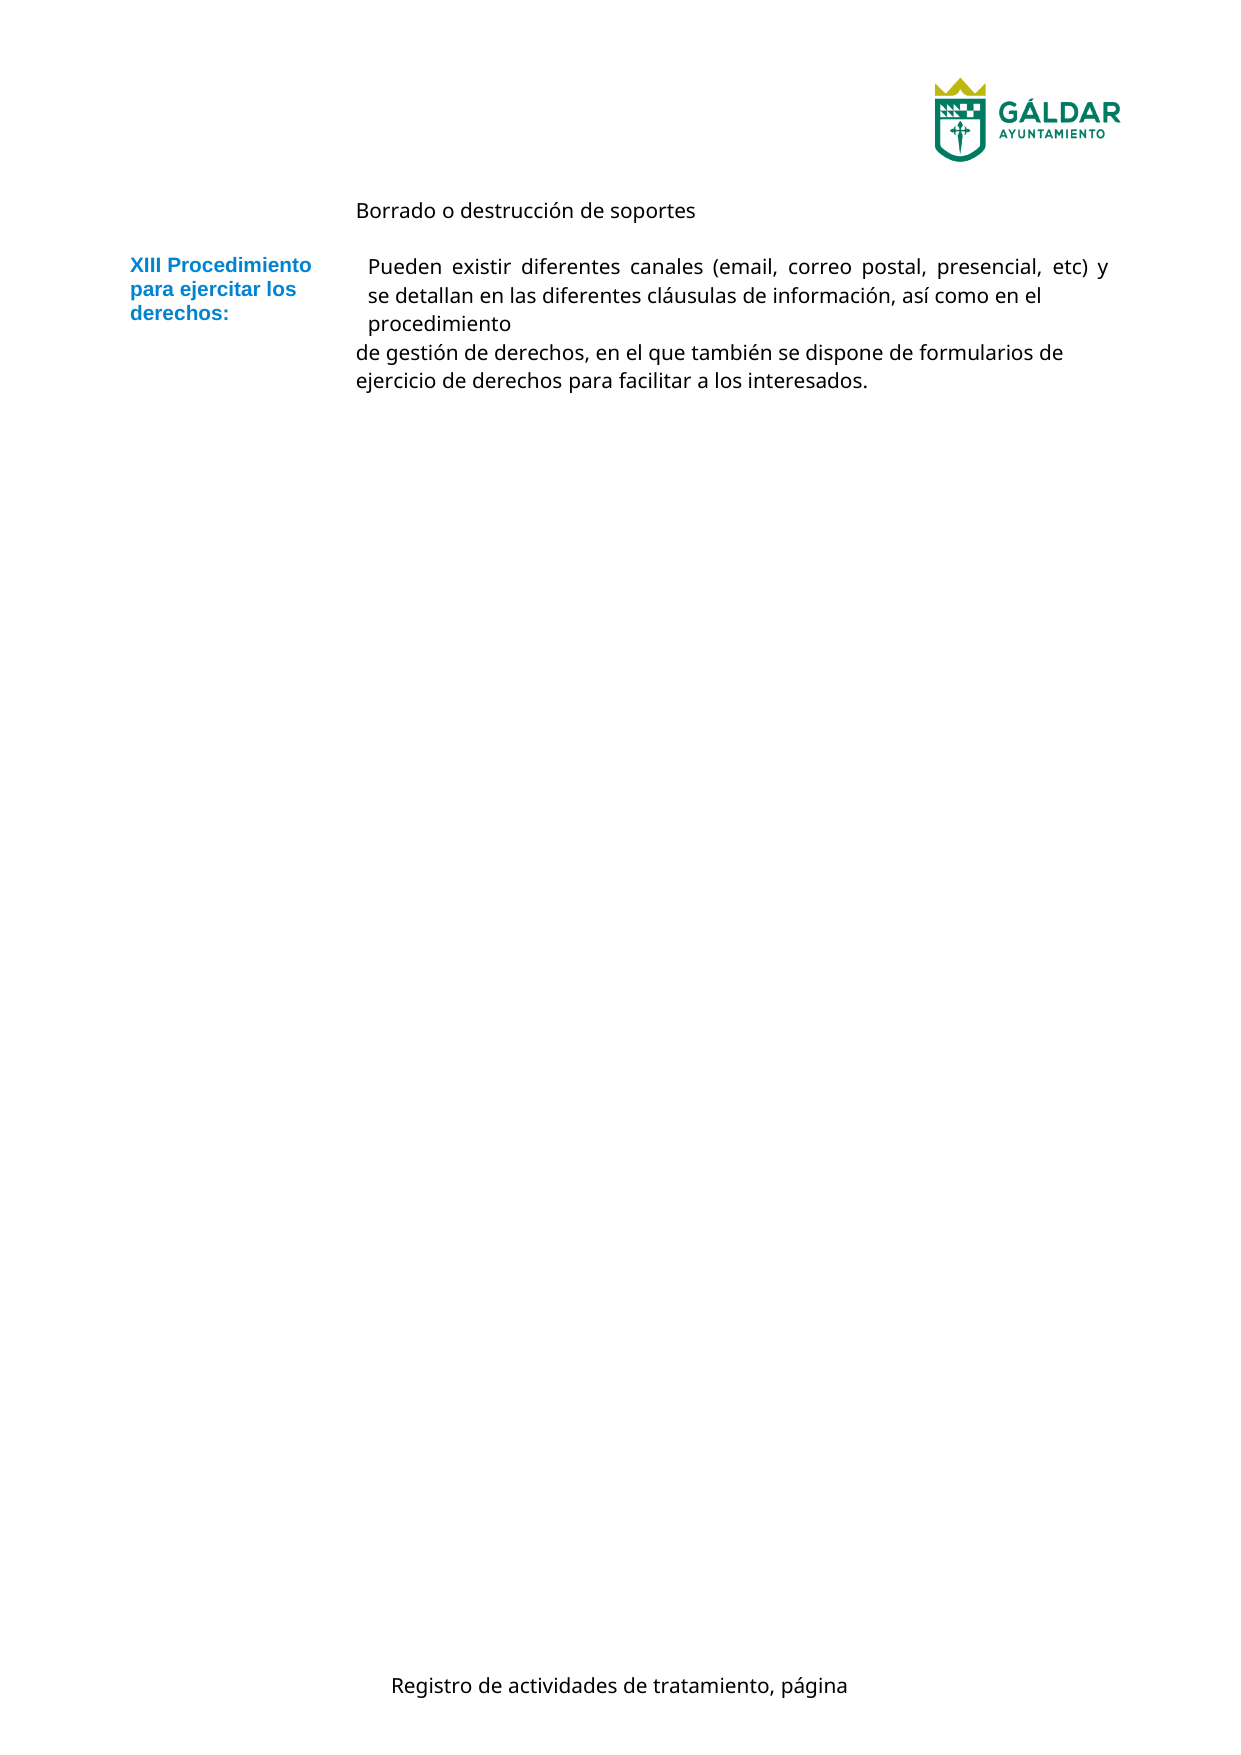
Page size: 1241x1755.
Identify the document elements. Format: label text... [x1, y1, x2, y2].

table_cell XIII Procedimiento para ejercitar los derechos: [109, 225, 356, 394]
table_cell Pueden existir diferentes canales (email, correo postal, presencial, etc) y se detallan en las diferentes cláusulas de información, así como en el procedimiento de gestión de derechos, en el que también se dispone de formularios de ejercicio de derechos para facilitar a los interesados. [356, 225, 1132, 394]
table_cell [109, 196, 356, 224]
table_cell Borrado o destrucción de soportes [356, 196, 1132, 224]
